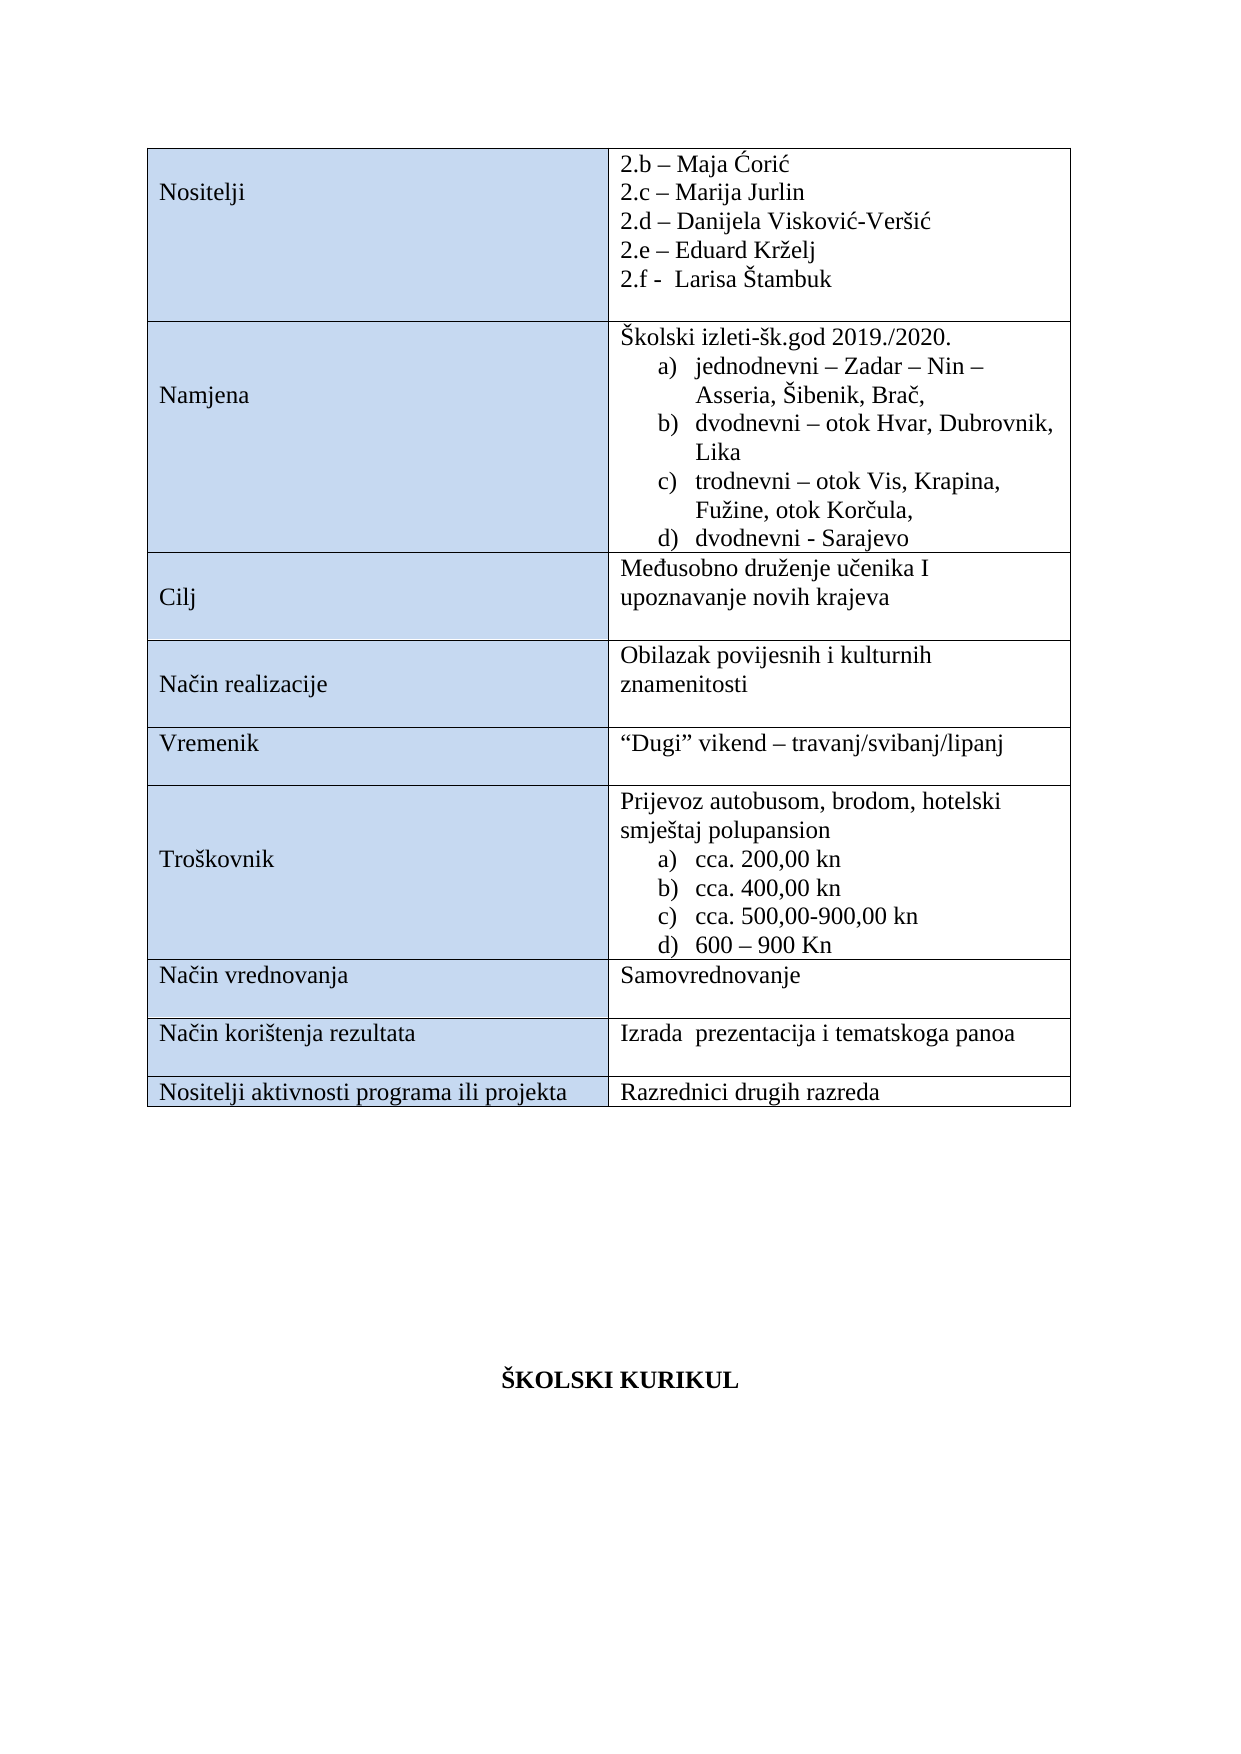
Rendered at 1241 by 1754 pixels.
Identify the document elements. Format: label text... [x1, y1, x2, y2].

table_cell Prijevoz autobusom, brodom, hotelski smještaj polupansion cca. 200,00 kn cca. 400,00 kn cca. 500,00-900,00 kn 600 – 900 Kn [609, 786, 1070, 959]
table_cell Način vrednovanja [148, 960, 608, 1017]
table_cell Način korištenja rezultata [148, 1019, 608, 1076]
table_cell Školski izleti-šk.god 2019./2020. jednodnevni – Zadar – Nin – Asseria, Šibenik, Brač, dvodnevni – otok Hvar, Dubrovnik, Lika trodnevni – otok Vis, Krapina, Fužine, otok Korčula, dvodnevni - Sarajevo [609, 322, 1070, 552]
table_cell Troškovnik [148, 786, 608, 959]
text ŠKOLSKI KURIKUL [148, 1366, 1093, 1394]
table_cell Izrada prezentacija i tematskoga panoa [609, 1019, 1070, 1076]
table_cell Način realizacije [148, 641, 608, 727]
table_cell “Dugi” vikend – travanj/svibanj/lipanj [609, 728, 1070, 785]
table_header Nositelji [148, 149, 608, 321]
table_header 2.b – Maja Ćorić 2.c – Marija Jurlin 2.d – Danijela Visković-Veršić 2.e – Eduard Krželj 2.f - Larisa Štambuk [609, 149, 1070, 321]
table_cell Obilazak povijesnih i kulturnih znamenitosti [609, 641, 1070, 727]
table_cell Nositelji aktivnosti programa ili projekta [148, 1077, 608, 1106]
table_cell Samovrednovanje [609, 960, 1070, 1017]
table_cell Cilj [148, 553, 608, 639]
table_cell Međusobno druženje učenika I upoznavanje novih krajeva [609, 553, 1070, 639]
table_cell Namjena [148, 322, 608, 552]
table_cell Vremenik [148, 728, 608, 785]
table_cell Razrednici drugih razreda [609, 1077, 1070, 1106]
